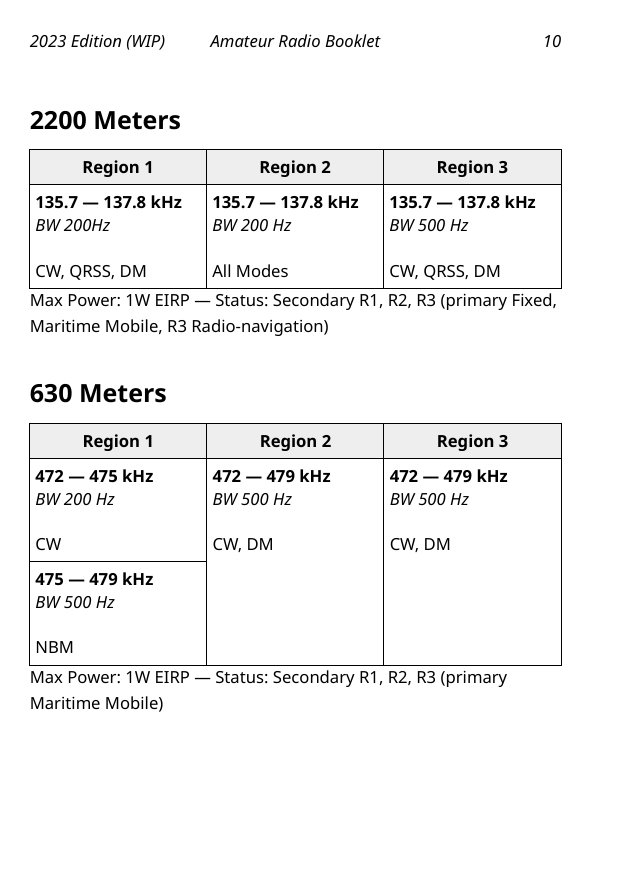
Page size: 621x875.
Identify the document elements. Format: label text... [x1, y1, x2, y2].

subtitle 2200 Meters [29, 102, 561, 137]
table_cell 472 — 479 kHz BW 500 Hz CW, DM [207, 459, 383, 664]
table_cell 135.7 — 137.8 kHz BW 200Hz CW, QRSS, DM [30, 185, 206, 288]
table_header Region 1 [30, 424, 206, 458]
table_header Region 2 [207, 424, 383, 458]
table_header Region 1 [30, 150, 206, 184]
table_cell 135.7 — 137.8 kHz BW 200 Hz All Modes [207, 185, 383, 288]
table_header Region 2 [207, 150, 383, 184]
text Max Power: 1W EIRP — Status: Secondary R1, R2, R3 (primary Fixed, Maritime Mobile, R3 Radio-navigation) [29, 289, 561, 337]
table_header Region 3 [384, 150, 561, 184]
table_cell 135.7 — 137.8 kHz BW 500 Hz CW, QRSS, DM [384, 185, 561, 288]
subtitle 630 Meters [29, 376, 561, 410]
table_cell 472 — 479 kHz BW 500 Hz CW, DM [384, 459, 561, 664]
text Max Power: 1W EIRP — Status: Secondary R1, R2, R3 (primary Maritime Mobile) [29, 666, 561, 714]
table_header Region 3 [384, 424, 561, 458]
table_cell 472 — 475 kHz BW 200 Hz CW [30, 459, 206, 561]
table_cell 475 — 479 kHz BW 500 Hz NBM [30, 562, 206, 664]
